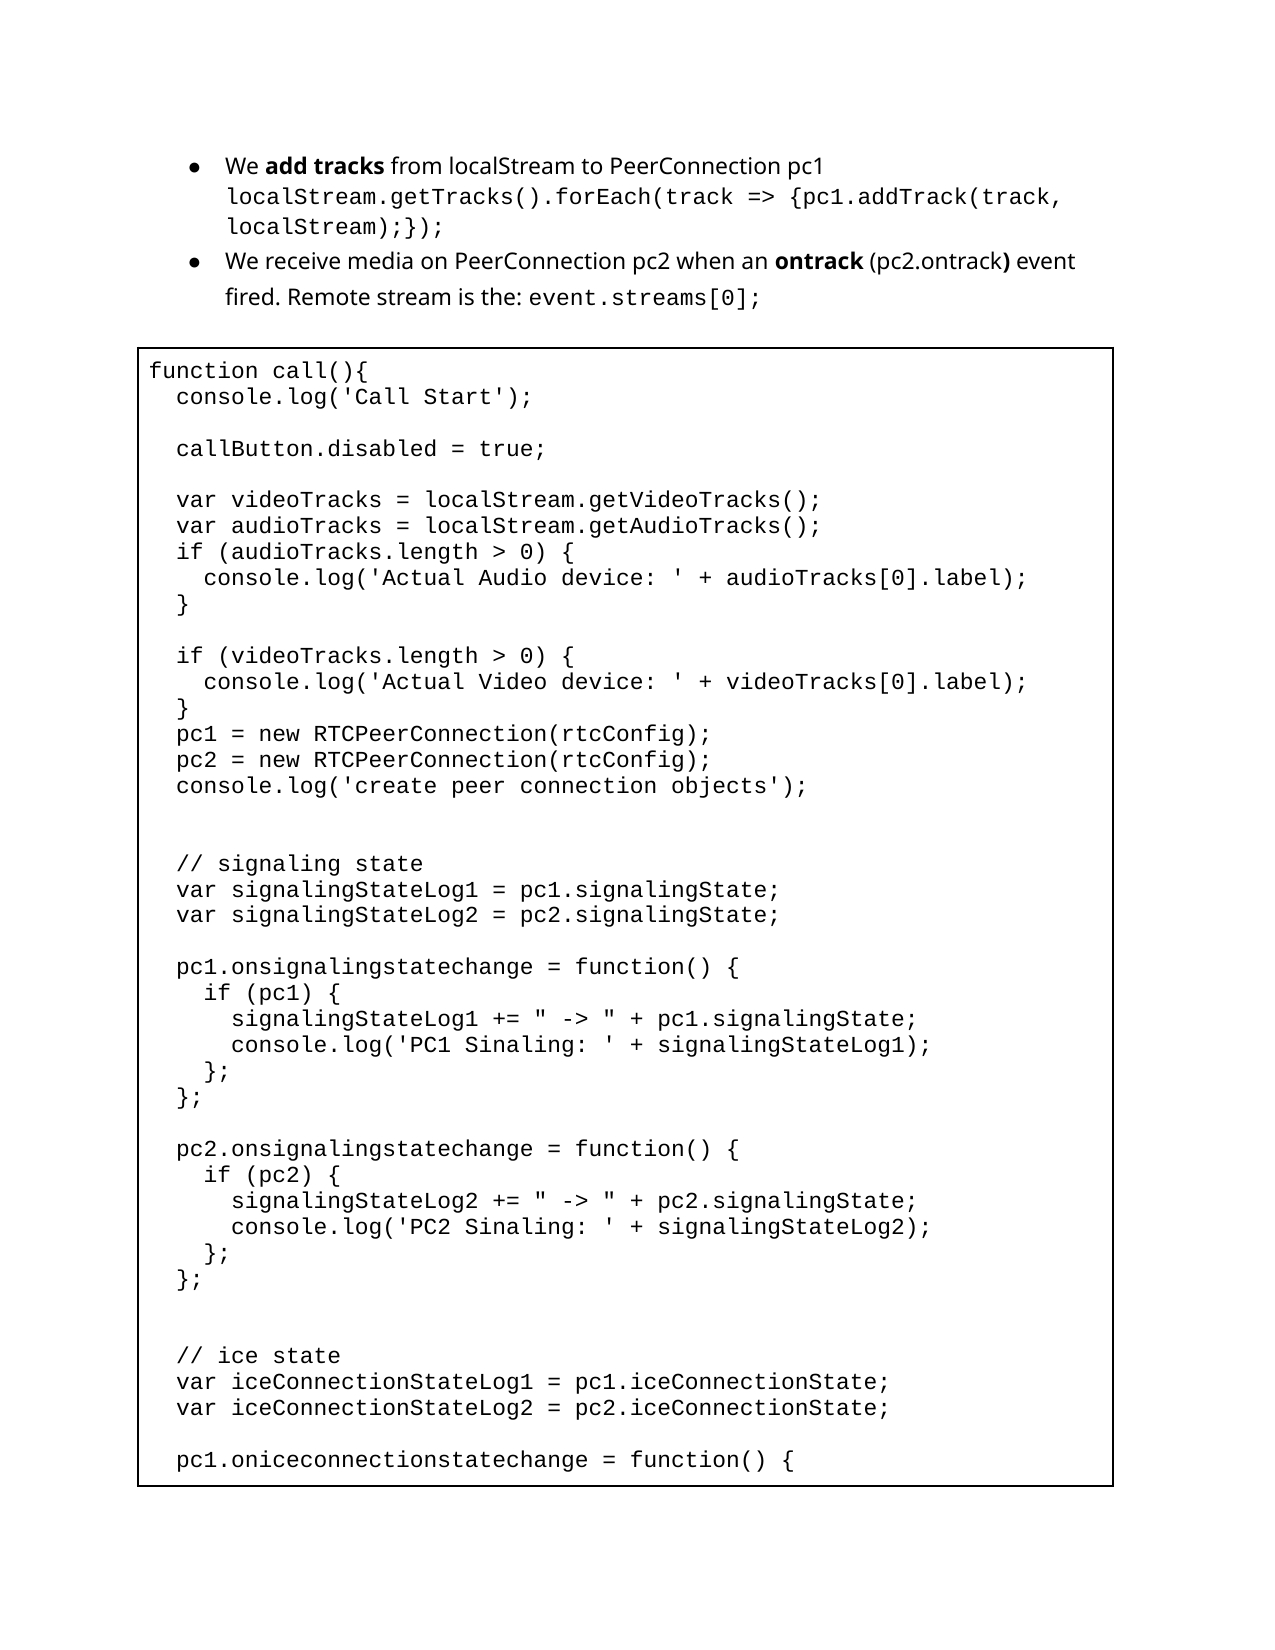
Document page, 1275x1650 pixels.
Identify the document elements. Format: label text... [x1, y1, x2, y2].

table_header function call(){ console.log('Call Start'); callButton.disabled = true; var videoTracks = localStream.getVideoTracks(); var audioTracks = localStream.getAudioTracks(); if (audioTracks.length > 0) { console.log('Actual Audio device: ' + audioTracks[0].label); } if (videoTracks.length > 0) { console.log('Actual Video device: ' + videoTracks[0].label); } pc1 = new RTCPeerConnection(rtcConfig); pc2 = new RTCPeerConnection(rtcConfig); console.log('create peer connection objects'); // signaling state var signalingStateLog1 = pc1.signalingState; var signalingStateLog2 = pc2.signalingState; pc1.onsignalingstatechange = function() { if (pc1) { signalingStateLog1 += " -> " + pc1.signalingState; console.log('PC1 Sinaling: ' + signalingStateLog1); }; }; pc2.onsignalingstatechange = function() { if (pc2) { signalingStateLog2 += " -> " + pc2.signalingState; console.log('PC2 Sinaling: ' + signalingStateLog2); }; }; // ice state var iceConnectionStateLog1 = pc1.iceConnectionState; var iceConnectionStateLog2 = pc2.iceConnectionState; pc1.oniceconnectionstatechange = function() { [139, 349, 1112, 1485]
list We receive media on PeerConnection pc2 when an ontrack (pc2.ontrack) event fired. Remote stream is the: event.streams[0]; [187, 245, 1125, 312]
list We add tracks from localStream to PeerConnection pc1 localStream.getTracks().forEach(track => {pc1.addTrack(track, localStream);}); [187, 150, 1125, 241]
